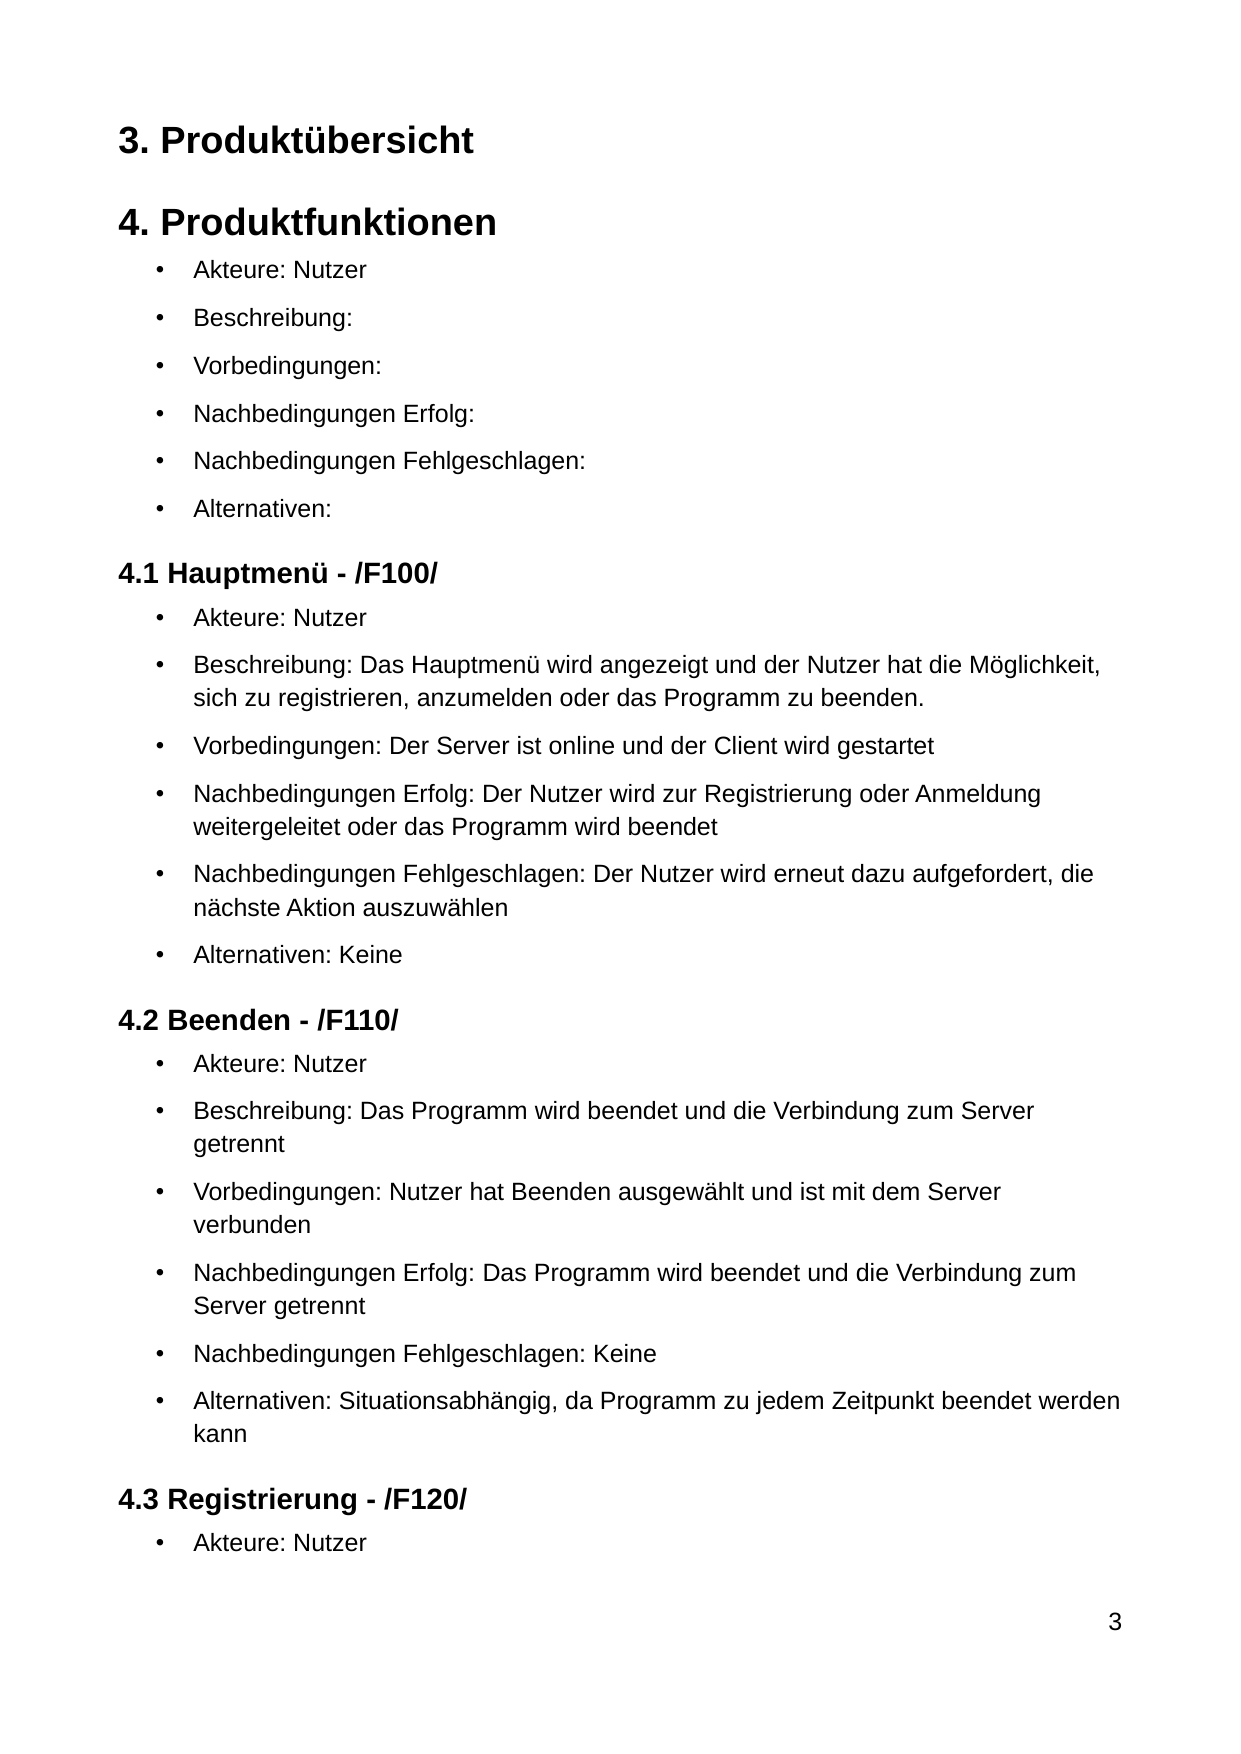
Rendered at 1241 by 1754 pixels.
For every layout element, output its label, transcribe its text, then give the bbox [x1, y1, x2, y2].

list Nachbedingungen Erfolg: Das Programm wird beendet und die Verbindung zum Server getrennt [156, 1258, 1122, 1320]
list Vorbedingungen: Der Server ist online und der Client wird gestartet [156, 731, 1122, 760]
list Nachbedingungen Fehlgeschlagen: Keine [156, 1338, 1122, 1367]
list Nachbedingungen Erfolg: Der Nutzer wird zur Registrierung oder Anmeldung weitergeleitet oder das Programm wird beendet [156, 779, 1122, 841]
list Alternativen: Keine [156, 940, 1122, 969]
list Alternativen: [156, 494, 1122, 523]
list Alternativen: Situationsabhängig, da Programm zu jedem Zeitpunkt beendet werden kann [156, 1386, 1122, 1448]
list Nachbedingungen Fehlgeschlagen: Der Nutzer wird erneut dazu aufgefordert, die nächste Aktion auszuwählen [156, 859, 1122, 921]
list Beschreibung: Das Hauptmenü wird angezeigt und der Nutzer hat die Möglichkeit, sich zu registrieren, anzumelden oder das Programm zu beenden. [156, 650, 1122, 712]
list Nachbedingungen Erfolg: [156, 398, 1122, 427]
list Beschreibung: Das Programm wird beendet und die Verbindung zum Server getrennt [156, 1096, 1122, 1158]
list Vorbedingungen: Nutzer hat Beenden ausgewählt und ist mit dem Server verbunden [156, 1177, 1122, 1239]
subtitle 4. Produktfunktionen [118, 199, 1122, 243]
list Akteure: Nutzer [156, 1528, 1122, 1557]
list Beschreibung: [156, 303, 1122, 332]
list Akteure: Nutzer [156, 255, 1122, 284]
subtitle 4.2 Beenden - /F110/ [118, 1002, 1122, 1036]
subtitle 3. Produktübersicht [118, 118, 1122, 162]
subtitle 4.3 Registrierung - /F120/ [118, 1482, 1122, 1515]
subtitle 4.1 Hauptmenü - /F100/ [118, 556, 1122, 590]
list Akteure: Nutzer [156, 1049, 1122, 1077]
list Nachbedingungen Fehlgeschlagen: [156, 446, 1122, 475]
list Akteure: Nutzer [156, 602, 1122, 631]
list Vorbedingungen: [156, 351, 1122, 380]
